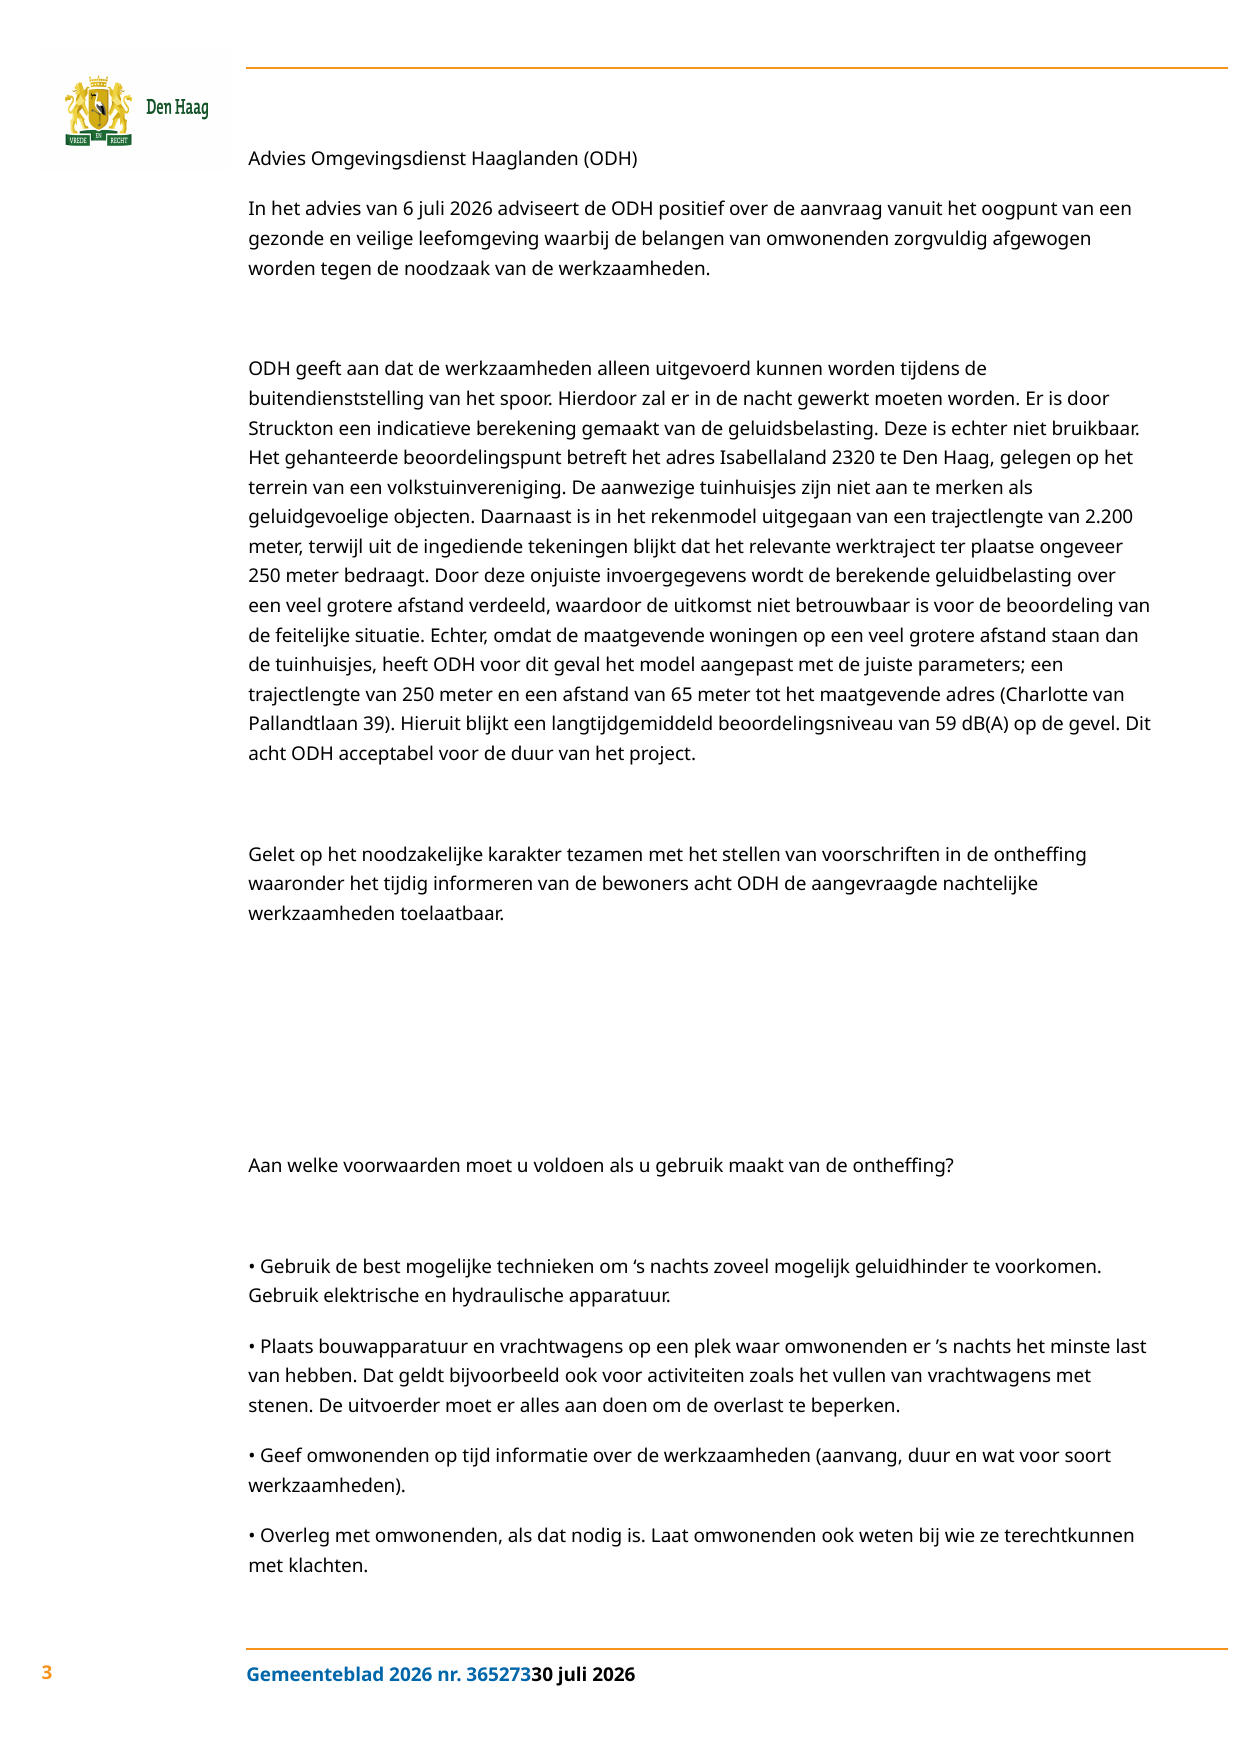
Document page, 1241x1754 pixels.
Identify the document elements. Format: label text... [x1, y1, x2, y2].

text • Overleg met omwonenden, als dat nodig is. Laat omwonenden ook weten bij wie ze terechtkunnen met klachten. [248, 1523, 1152, 1578]
text • Geef omwonenden op tijd informatie over de werkzaamheden (aanvang, duur en wat voor soort werkzaamheden). [248, 1443, 1152, 1498]
text Advies Omgevingsdienst Haaglanden (ODH) [248, 145, 1152, 171]
text In het advies van 6 juli 2026 adviseert de ODH positief over de aanvraag vanuit het oogpunt van een gezonde en veilige leefomgeving waarbij de belangen van omwonenden zorgvuldig afgewogen worden tegen de noodzaak van de werkzaamheden. [248, 196, 1152, 281]
text Aan welke voorwaarden moet u voldoen als u gebruik maakt van de ontheffing? [248, 1152, 1152, 1178]
text • Gebruik de best mogelijke technieken om ‘s nachts zoveel mogelijk geluidhinder te voorkomen. Gebruik elektrische en hydraulische apparatuur. [248, 1253, 1152, 1308]
text Gelet op het noodzakelijke karakter tezamen met het stellen van voorschriften in de ontheffing waaronder het tijdig informeren van de bewoners acht ODH de aangevraagde nachtelijke werkzaamheden toelaatbaar. [248, 841, 1152, 926]
text ODH geeft aan dat de werkzaamheden alleen uitgevoerd kunnen worden tijdens de buitendienststelling van het spoor. Hierdoor zal er in de nacht gewerkt moeten worden. Er is door Struckton een indicatieve berekening gemaakt van de geluidsbelasting. Deze is echter niet bruikbaar. Het gehanteerde beoordelingspunt betreft het adres Isabellaland 2320 te Den Haag, gelegen op het terrein van een volkstuinvereniging. De aanwezige tuinhuisjes zijn niet aan te merken als geluidgevoelige objecten. Daarnaast is in het rekenmodel uitgegaan van een trajectlengte van 2.200 meter, terwijl uit de ingediende tekeningen blijkt dat het relevante werktraject ter plaatse ongeveer 250 meter bedraagt. Door deze onjuiste invoergegevens wordt de berekende geluidbelasting over een veel grotere afstand verdeeld, waardoor de uitkomst niet betrouwbaar is voor de beoordeling van de feitelijke situatie. Echter, omdat de maatgevende woningen op een veel grotere afstand staan dan de tuinhuisjes, heeft ODH voor dit geval het model aangepast met de juiste parameters; een trajectlengte van 250 meter en een afstand van 65 meter tot het maatgevende adres (Charlotte van Pallandtlaan 39). Hieruit blijkt een langtijdgemiddeld beoordelingsniveau van 59 dB(A) op de gevel. Dit acht ODH acceptabel voor de duur van het project. [248, 356, 1152, 766]
picture [41, 47, 231, 172]
text • Plaats bouwapparatuur en vrachtwagens op een plek waar omwonenden er ’s nachts het minste last van hebben. Dat geldt bijvoorbeeld ook voor activiteiten zoals het vullen van vrachtwagens met stenen. De uitvoerder moet er alles aan doen om de overlast te beperken. [248, 1333, 1152, 1418]
